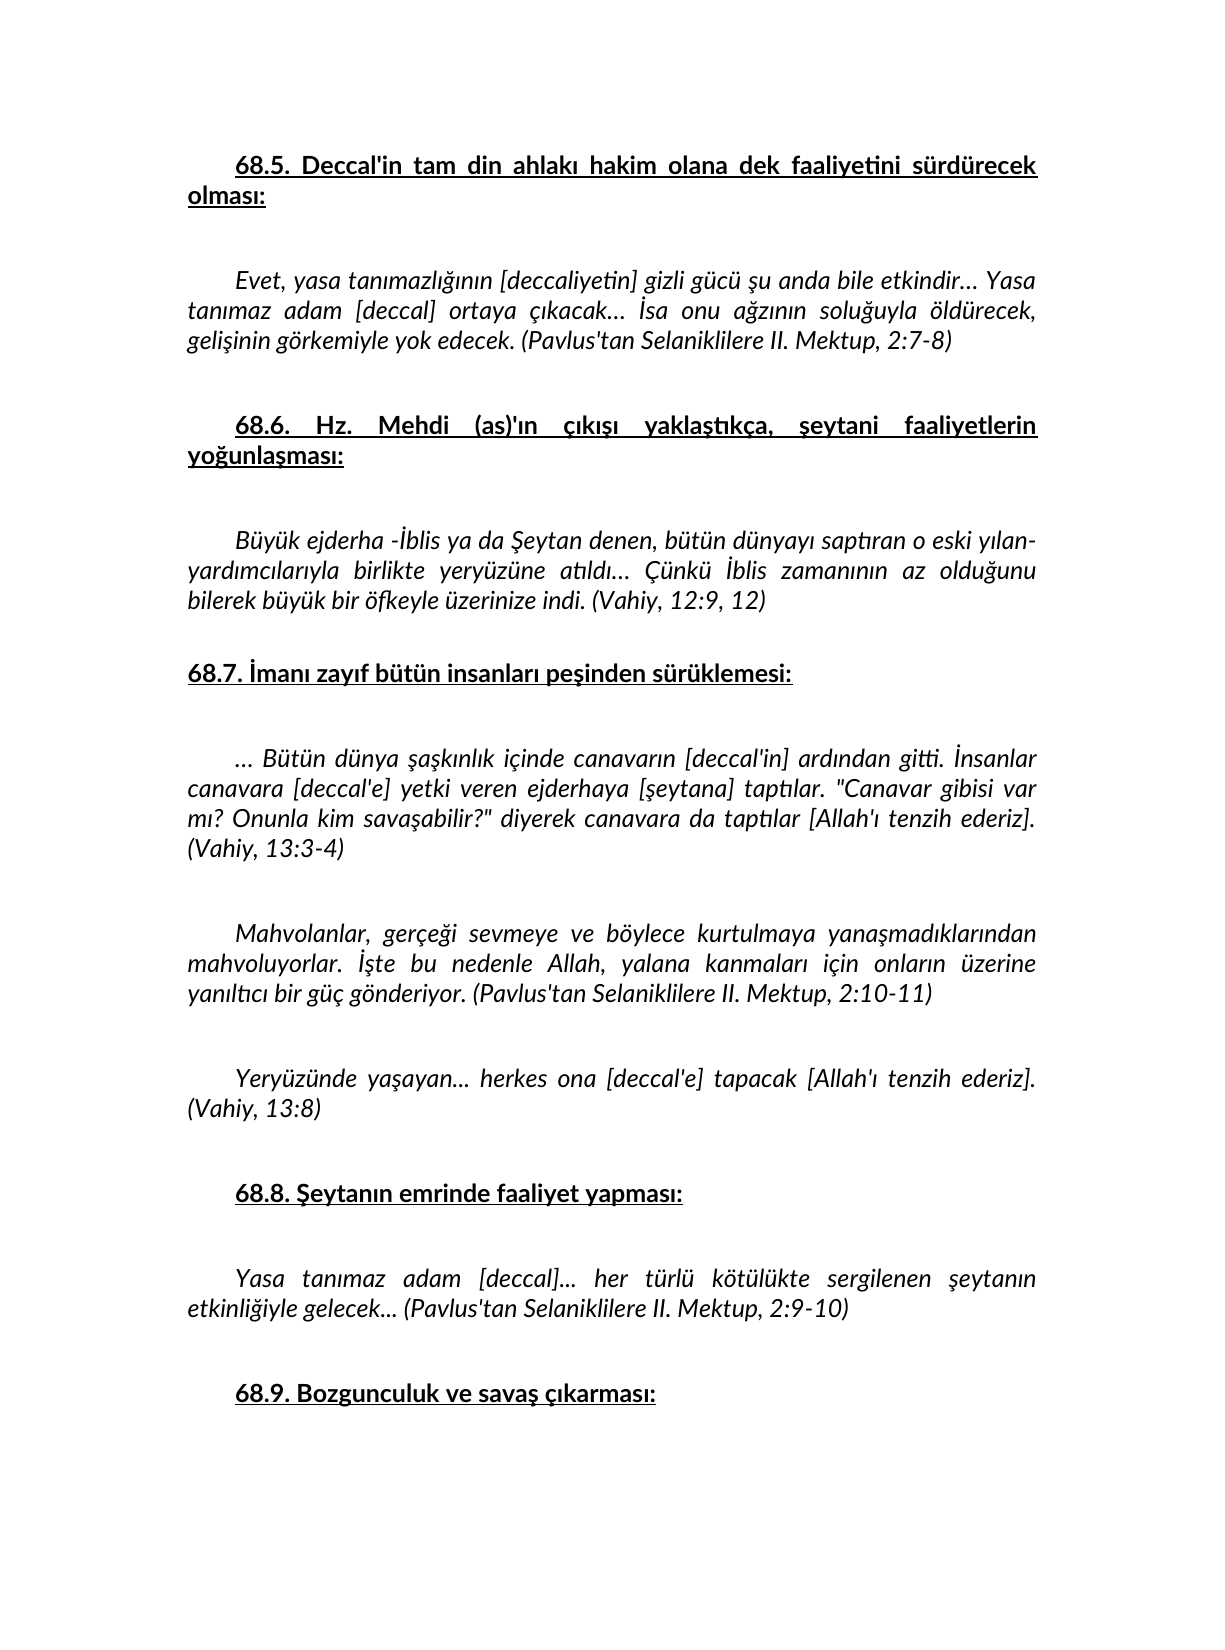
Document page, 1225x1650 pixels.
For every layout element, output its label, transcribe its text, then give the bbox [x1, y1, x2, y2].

subtitle Mahvolanlar, gerçeği sevmeye ve böylece kurtulmaya yanaşmadıklarından mahvoluyorlar. İşte bu nedenle Allah, yalana kanmaları için onların üzerine yanıltıcı bir güç gönderiyor. (Pavlus'tan Selaniklilere II. Mektup, 2:10-11) [187, 917, 1037, 1007]
subtitle Büyük ejderha -İblis ya da Şeytan denen, bütün dünyayı saptıran o eski yılan- yardımcılarıyla birlikte yeryüzüne atıldı… Çünkü İblis zamanının az olduğunu bilerek büyük bir öfkeyle üzerinize indi. (Vahiy, 12:9, 12) [187, 525, 1037, 615]
text 68.7. İmanı zayıf bütün insanları peşinden sürüklemesi: [187, 627, 1037, 687]
subtitle Yeryüzünde yaşayan... herkes ona [deccal'e] tapacak [Allah'ı tenzih ederiz]. (Vahiy, 13:8) [187, 1062, 1037, 1122]
text 68.9. Bozgunculuk ve savaş çıkarması: [187, 1377, 1037, 1407]
subtitle Yasa tanımaz adam [deccal]... her türlü kötülükte sergilenen şeytanın etkinliğiyle gelecek... (Pavlus'tan Selaniklilere II. Mektup, 2:9-10) [187, 1262, 1037, 1322]
text 68.5. Deccal'in tam din ahlakı hakim olana dek faaliyetini sürdürecek olması: [187, 150, 1037, 210]
text 68.6. Hz. Mehdi (as)'ın çıkışı yaklaştıkça, şeytani faaliyetlerin yoğunlaşması: [187, 410, 1037, 470]
text 68.8. Şeytanın emrinde faaliyet yapması: [187, 1177, 1037, 1207]
subtitle Evet, yasa tanımazlığının [deccaliyetin] gizli gücü şu anda bile etkindir… Yasa tanımaz adam [deccal] ortaya çıkacak… İsa onu ağzının soluğuyla öldürecek, gelişinin görkemiyle yok edecek. (Pavlus'tan Selaniklilere II. Mektup, 2:7-8) [187, 265, 1037, 355]
subtitle … Bütün dünya şaşkınlık içinde canavarın [deccal'in] ardından gitti. İnsanlar canavara [deccal'e] yetki veren ejderhaya [şeytana] taptılar. "Canavar gibisi var mı? Onunla kim savaşabilir?" diyerek canavara da taptılar [Allah'ı tenzih ederiz]. (Vahiy, 13:3-4) [187, 742, 1037, 862]
